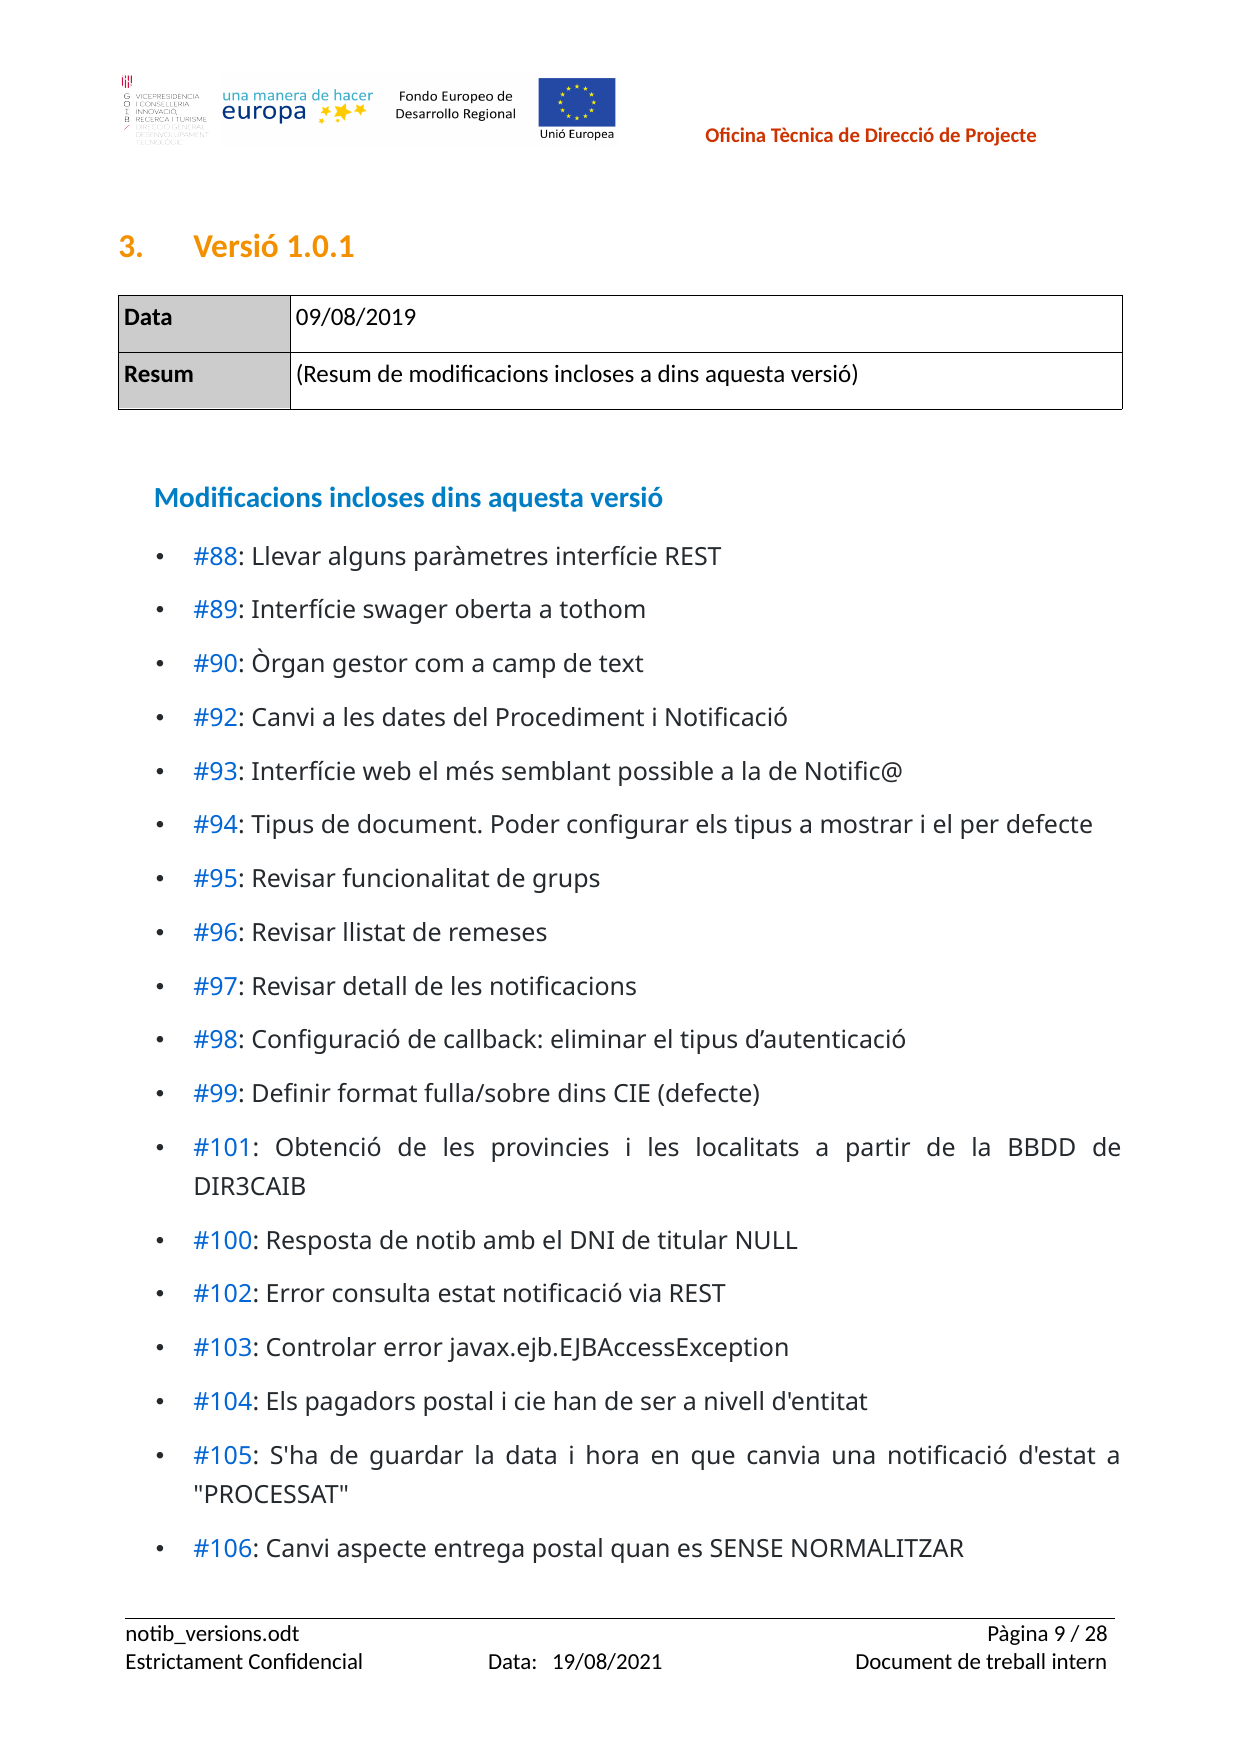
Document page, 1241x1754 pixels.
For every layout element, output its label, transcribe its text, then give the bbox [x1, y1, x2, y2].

list #97: Revisar detall de les notificacions [156, 968, 1122, 1002]
list #98: Configuració de callback: eliminar el tipus d’autenticació [156, 1022, 1122, 1056]
list #88: Llevar alguns paràmetres interfície REST [156, 538, 1122, 572]
list #104: Els pagadors postal i cie han de ser a nivell d'entitat [156, 1383, 1122, 1418]
table_header 09/08/2019 [291, 296, 1122, 352]
list #102: Error consulta estat notificació via REST [156, 1276, 1122, 1310]
table_header Data [119, 296, 290, 352]
picture [118, 73, 213, 147]
subtitle Versió 1.0.1 [118, 225, 1122, 266]
list #101: Obtenció de les provincies i les localitats a partir de la BBDD de DIR3CAIB [156, 1129, 1122, 1203]
list #99: Definir format fulla/sobre dins CIE (defecte) [156, 1076, 1122, 1110]
list #92: Canvi a les dates del Procediment i Notificació [156, 699, 1122, 733]
list #96: Revisar llistat de remeses [156, 914, 1122, 948]
list #94: Tipus de document. Poder configurar els tipus a mostrar i el per defecte [156, 807, 1122, 841]
subtitle Modificacions incloses dins aquesta versió [153, 479, 1122, 514]
list #89: Interfície swager oberta a tothom [156, 592, 1122, 626]
list #103: Controlar error javax.ejb.EJBAccessException [156, 1330, 1122, 1364]
list #100: Resposta de notib amb el DNI de titular NULL [156, 1222, 1122, 1256]
table_cell Resum [119, 353, 290, 408]
picture [219, 73, 621, 147]
table_cell (Resum de modificacions incloses a dins aquesta versió) [291, 353, 1122, 408]
list #90: Òrgan gestor com a camp de text [156, 646, 1122, 680]
list #95: Revisar funcionalitat de grups [156, 861, 1122, 895]
list #105: S'ha de guardar la data i hora en que canvia una notificació d'estat a "PROCESSAT" [156, 1437, 1122, 1511]
list #93: Interfície web el més semblant possible a la de Notific@ [156, 753, 1122, 787]
list #106: Canvi aspecte entrega postal quan es SENSE NORMALITZAR [156, 1530, 1122, 1564]
